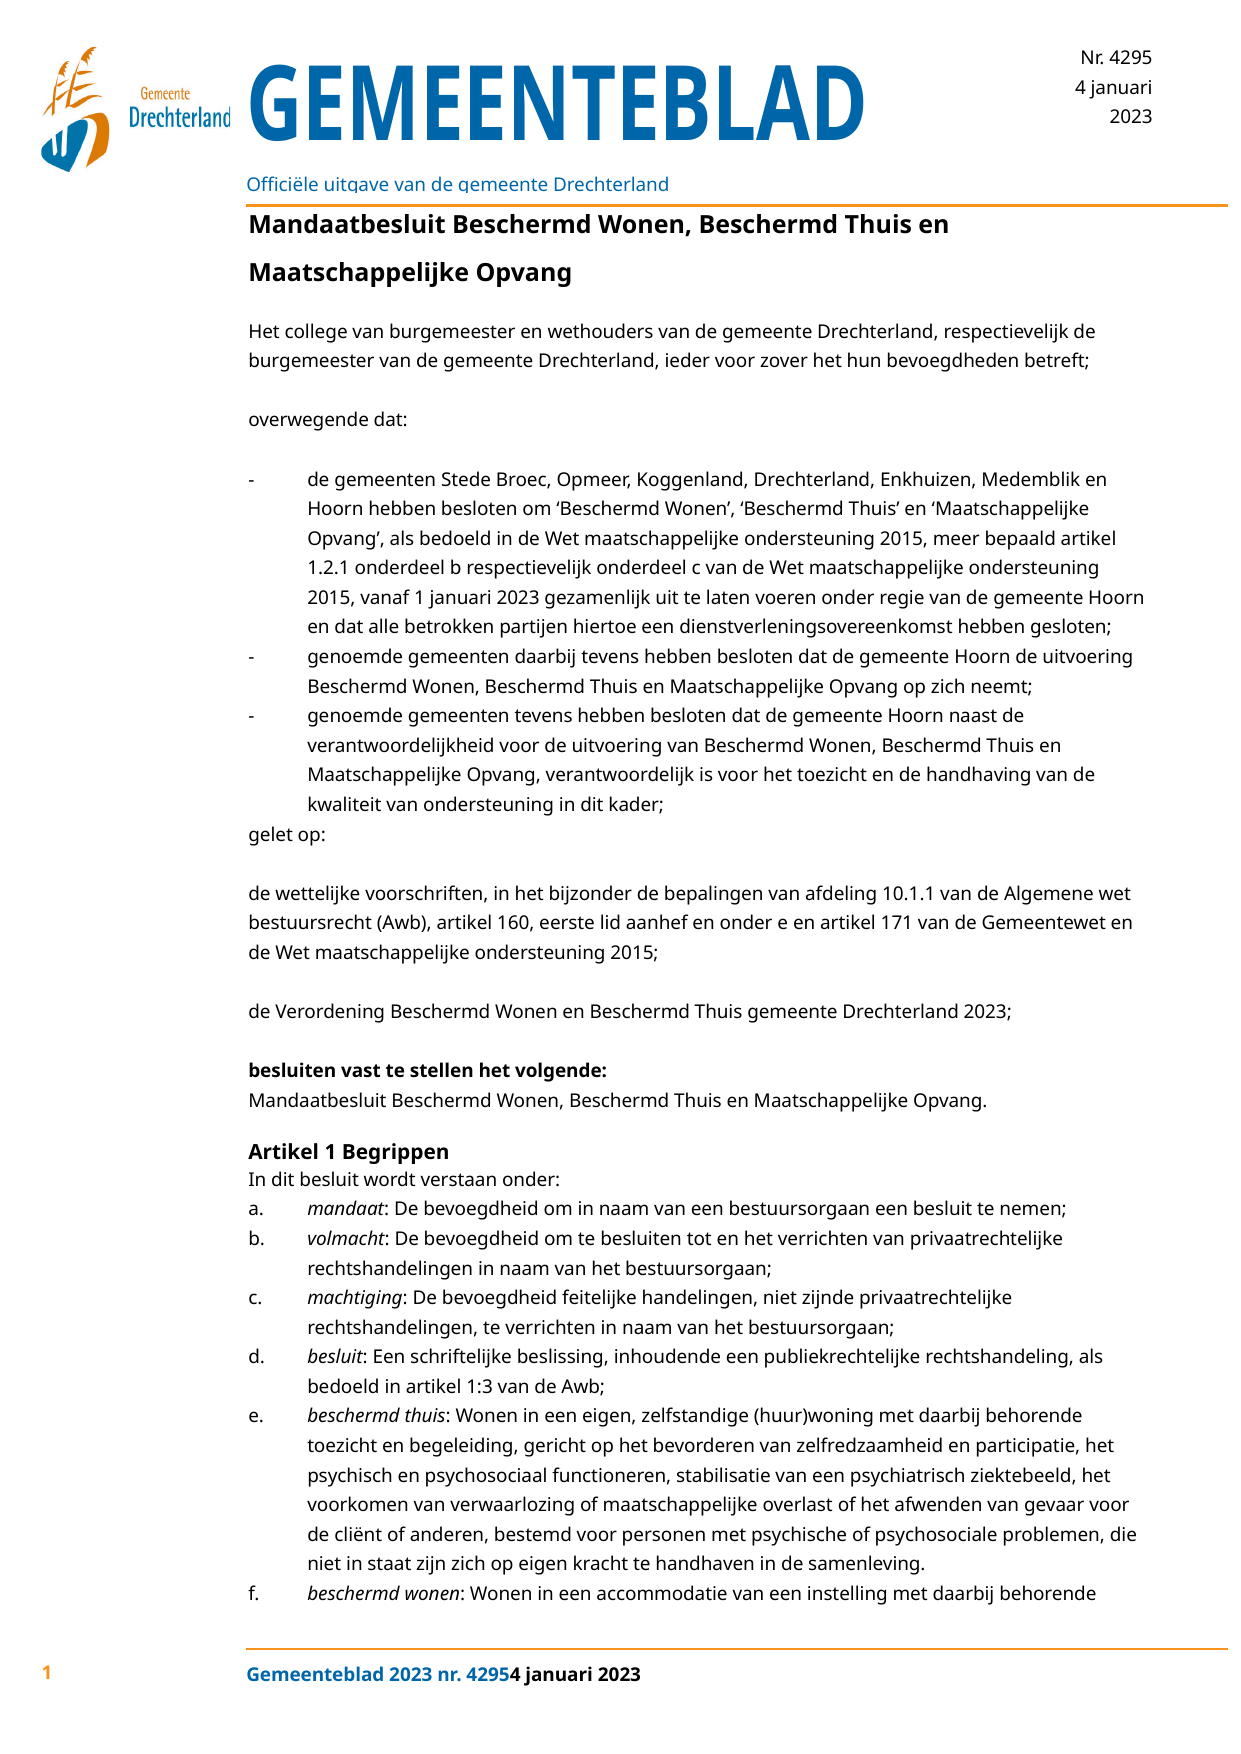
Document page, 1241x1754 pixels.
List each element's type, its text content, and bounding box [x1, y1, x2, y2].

list beschermd thuis: Wonen in een eigen, zelfstandige (huur)woning met daarbij behorende toezicht en begeleiding, gericht op het bevorderen van zelfredzaamheid en participatie, het psychisch en psychosociaal functioneren, stabilisatie van een psychiatrisch ziektebeeld, het voorkomen van verwaarlozing of maatschappelijke overlast of het afwenden van gevaar voor de cliënt of anderen, bestemd voor personen met psychische of psychosociale problemen, die niet in staat zijn zich op eigen kracht te handhaven in de samenleving. [248, 1403, 1152, 1576]
list besluit: Een schriftelijke beslissing, inhoudende een publiekrechtelijke rechtshandeling, als bedoeld in artikel 1:3 van de Awb; [248, 1343, 1152, 1399]
list de gemeenten Stede Broec, Opmeer, Koggenland, Drechterland, Enkhuizen, Medemblik en Hoorn hebben besloten om ‘Beschermd Wonen’, ‘Beschermd Thuis’ en ‘Maatschappelijke Opvang’, als bedoeld in de Wet maatschappelijke ondersteuning 2015, meer bepaald artikel 1.2.1 onderdeel b respectievelijk onderdeel c van de Wet maatschappelijke ondersteuning 2015, vanaf 1 januari 2023 gezamenlijk uit te laten voeren onder regie van de gemeente Hoorn en dat alle betrokken partijen hiertoe een dienstverleningsovereenkomst hebben gesloten; [248, 466, 1152, 639]
picture [41, 47, 231, 172]
text Mandaatbesluit Beschermd Wonen, Beschermd Thuis en Maatschappelijke Opvang. [248, 1087, 1152, 1113]
text de wettelijke voorschriften, in het bijzonder de bepalingen van afdeling 10.1.1 van de Algemene wet bestuursrecht (Awb), artikel 160, eerste lid aanhef en onder e en artikel 171 van de Gemeentewet en de Wet maatschappelijke ondersteuning 2015; [248, 880, 1152, 965]
list genoemde gemeenten daarbij tevens hebben besloten dat de gemeente Hoorn de uitvoering Beschermd Wonen, Beschermd Thuis en Maatschappelijke Opvang op zich neemt; [248, 643, 1152, 699]
picture [41, 158, 64, 172]
text Artikel 1 Begrippen [248, 1137, 1152, 1166]
text Het college van burgemeester en wethouders van de gemeente Drechterland, respectievelijk de burgemeester van de gemeente Drechterland, ieder voor zover het hun bevoegdheden betreft; [248, 318, 1152, 373]
list beschermd wonen: Wonen in een accommodatie van een instelling met daarbij behorende [248, 1580, 1152, 1606]
list machtiging: De bevoegdheid feitelijke handelingen, niet zijnde privaatrechtelijke rechtshandelingen, te verrichten in naam van het bestuursorgaan; [248, 1284, 1152, 1339]
text besluiten vast te stellen het volgende: [248, 1057, 1152, 1083]
text Mandaatbesluit Beschermd Wonen, Beschermd Thuis en Maatschappelijke Opvang [248, 207, 1152, 288]
text In dit besluit wordt verstaan onder: [248, 1166, 1152, 1192]
picture [226, 115, 231, 124]
list mandaat: De bevoegdheid om in naam van een bestuursorgaan een besluit te nemen; [248, 1196, 1152, 1221]
text overwegende dat: [248, 407, 1152, 432]
text de Verordening Beschermd Wonen en Beschermd Thuis gemeente Drechterland 2023; [248, 998, 1152, 1024]
text gelet op: [248, 821, 1152, 847]
list genoemde gemeenten tevens hebben besloten dat de gemeente Hoorn naast de verantwoordelijkheid voor de uitvoering van Beschermd Wonen, Beschermd Thuis en Maatschappelijke Opvang, verantwoordelijk is voor het toezicht en de handhaving van de kwaliteit van ondersteuning in dit kader; [248, 702, 1152, 817]
list volmacht: De bevoegdheid om te besluiten tot en het verrichten van privaatrechtelijke rechtshandelingen in naam van het bestuursorgaan; [248, 1225, 1152, 1280]
